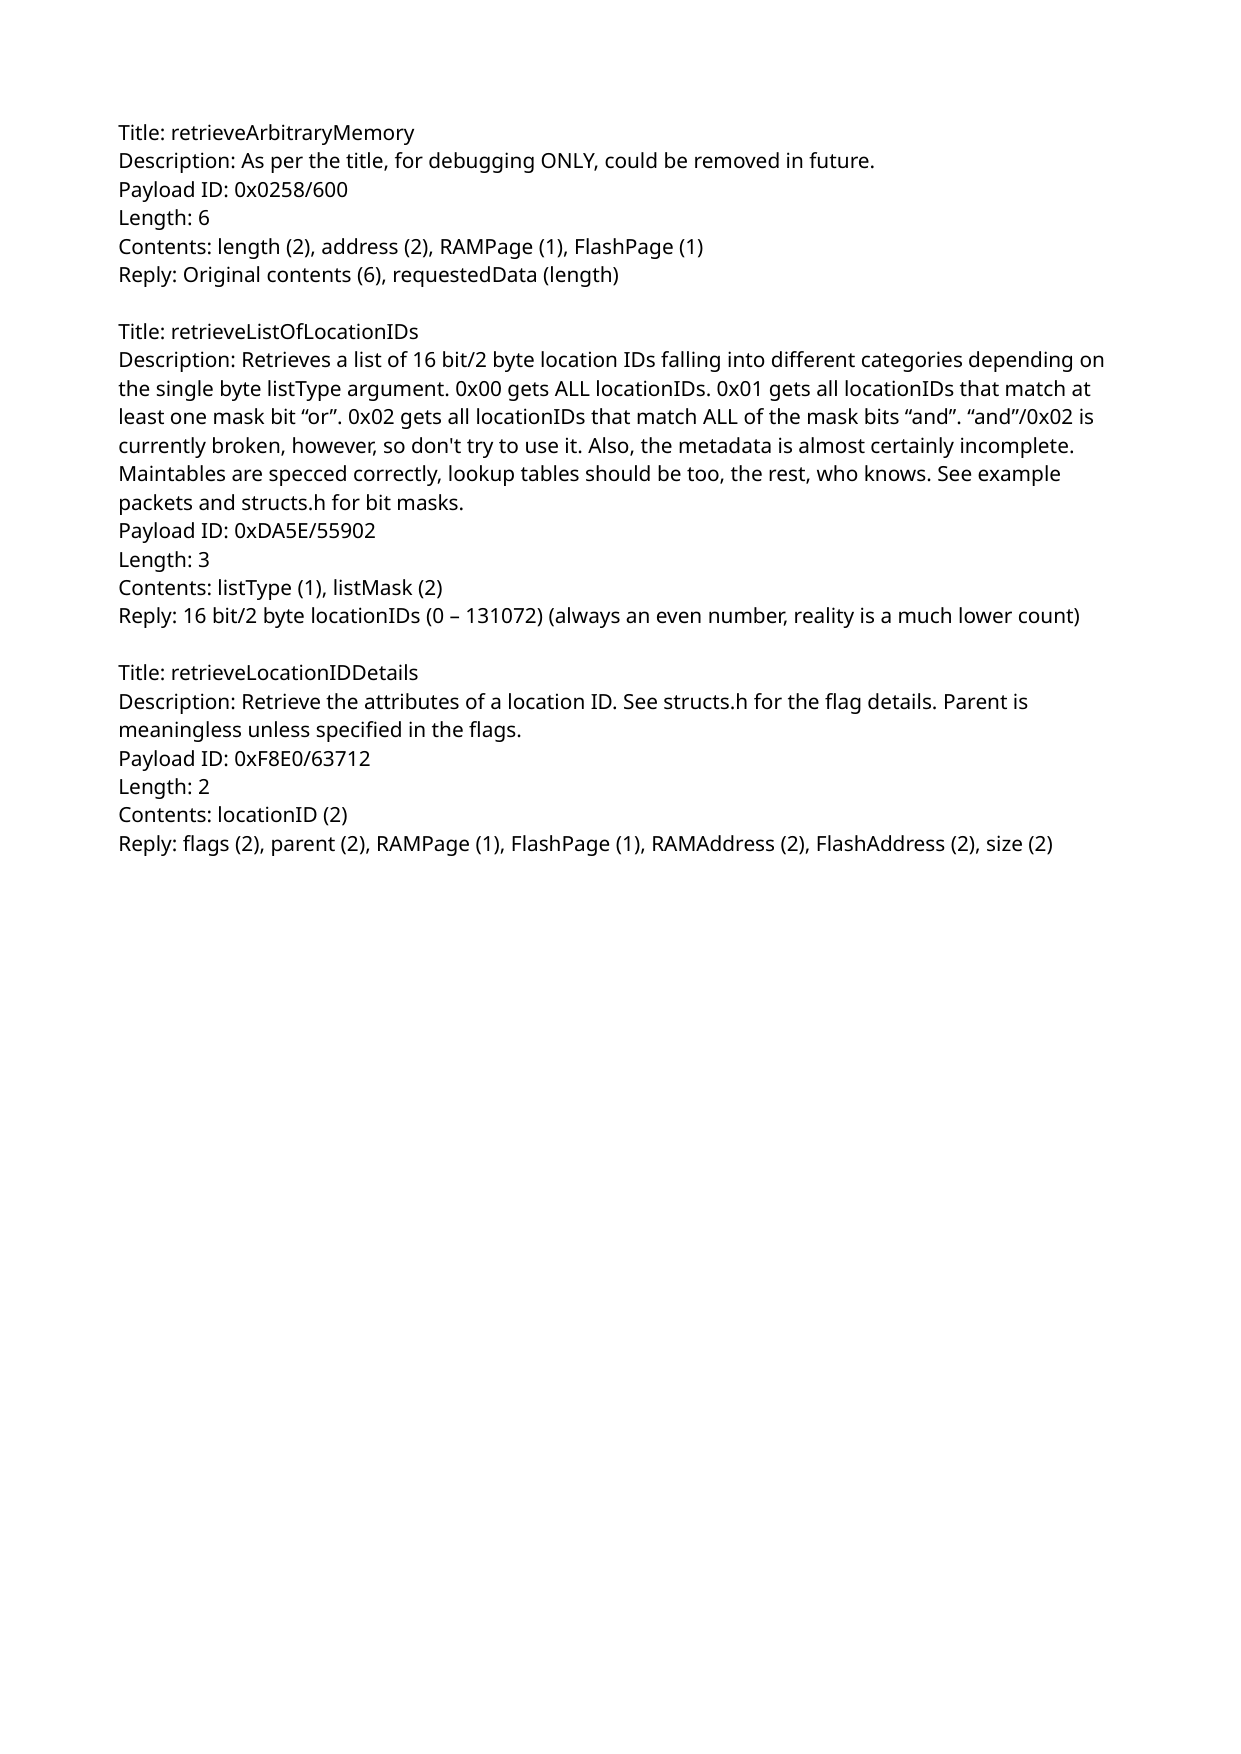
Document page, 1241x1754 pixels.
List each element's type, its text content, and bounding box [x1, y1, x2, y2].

text Payload ID: 0xDA5E/55902 [118, 516, 1122, 545]
text Reply: flags (2), parent (2), RAMPage (1), FlashPage (1), RAMAddress (2), FlashAddress (2), size (2) [118, 829, 1122, 857]
text Length: 6 [118, 203, 1122, 232]
text Payload ID: 0x0258/600 [118, 175, 1122, 203]
text Title: retrieveLocationIDDetails [118, 658, 1122, 687]
text Title: retrieveArbitraryMemory [118, 118, 1122, 147]
text Description: Retrieve the attributes of a location ID. See structs.h for the flag details. Parent is meaningless unless specified in the flags. [118, 687, 1122, 744]
text Reply: 16 bit/2 byte locationIDs (0 – 131072) (always an even number, reality is a much lower count) [118, 602, 1122, 630]
text Description: As per the title, for debugging ONLY, could be removed in future. [118, 147, 1122, 175]
text Description: Retrieves a list of 16 bit/2 byte location IDs falling into different categories depending on the single byte listType argument. 0x00 gets ALL locationIDs. 0x01 gets all locationIDs that match at least one mask bit “or”. 0x02 gets all locationIDs that match ALL of the mask bits “and”. “and”/0x02 is currently broken, however, so don't try to use it. Also, the metadata is almost certainly incomplete. Maintables are specced correctly, lookup tables should be too, the rest, who knows. See example packets and structs.h for bit masks. [118, 346, 1122, 516]
text Contents: listType (1), listMask (2) [118, 573, 1122, 602]
text Contents: locationID (2) [118, 801, 1122, 829]
text Reply: Original contents (6), requestedData (length) [118, 260, 1122, 289]
text Title: retrieveListOfLocationIDs [118, 317, 1122, 346]
text Length: 3 [118, 545, 1122, 573]
text Contents: length (2), address (2), RAMPage (1), FlashPage (1) [118, 232, 1122, 260]
text Length: 2 [118, 772, 1122, 801]
text Payload ID: 0xF8E0/63712 [118, 744, 1122, 772]
